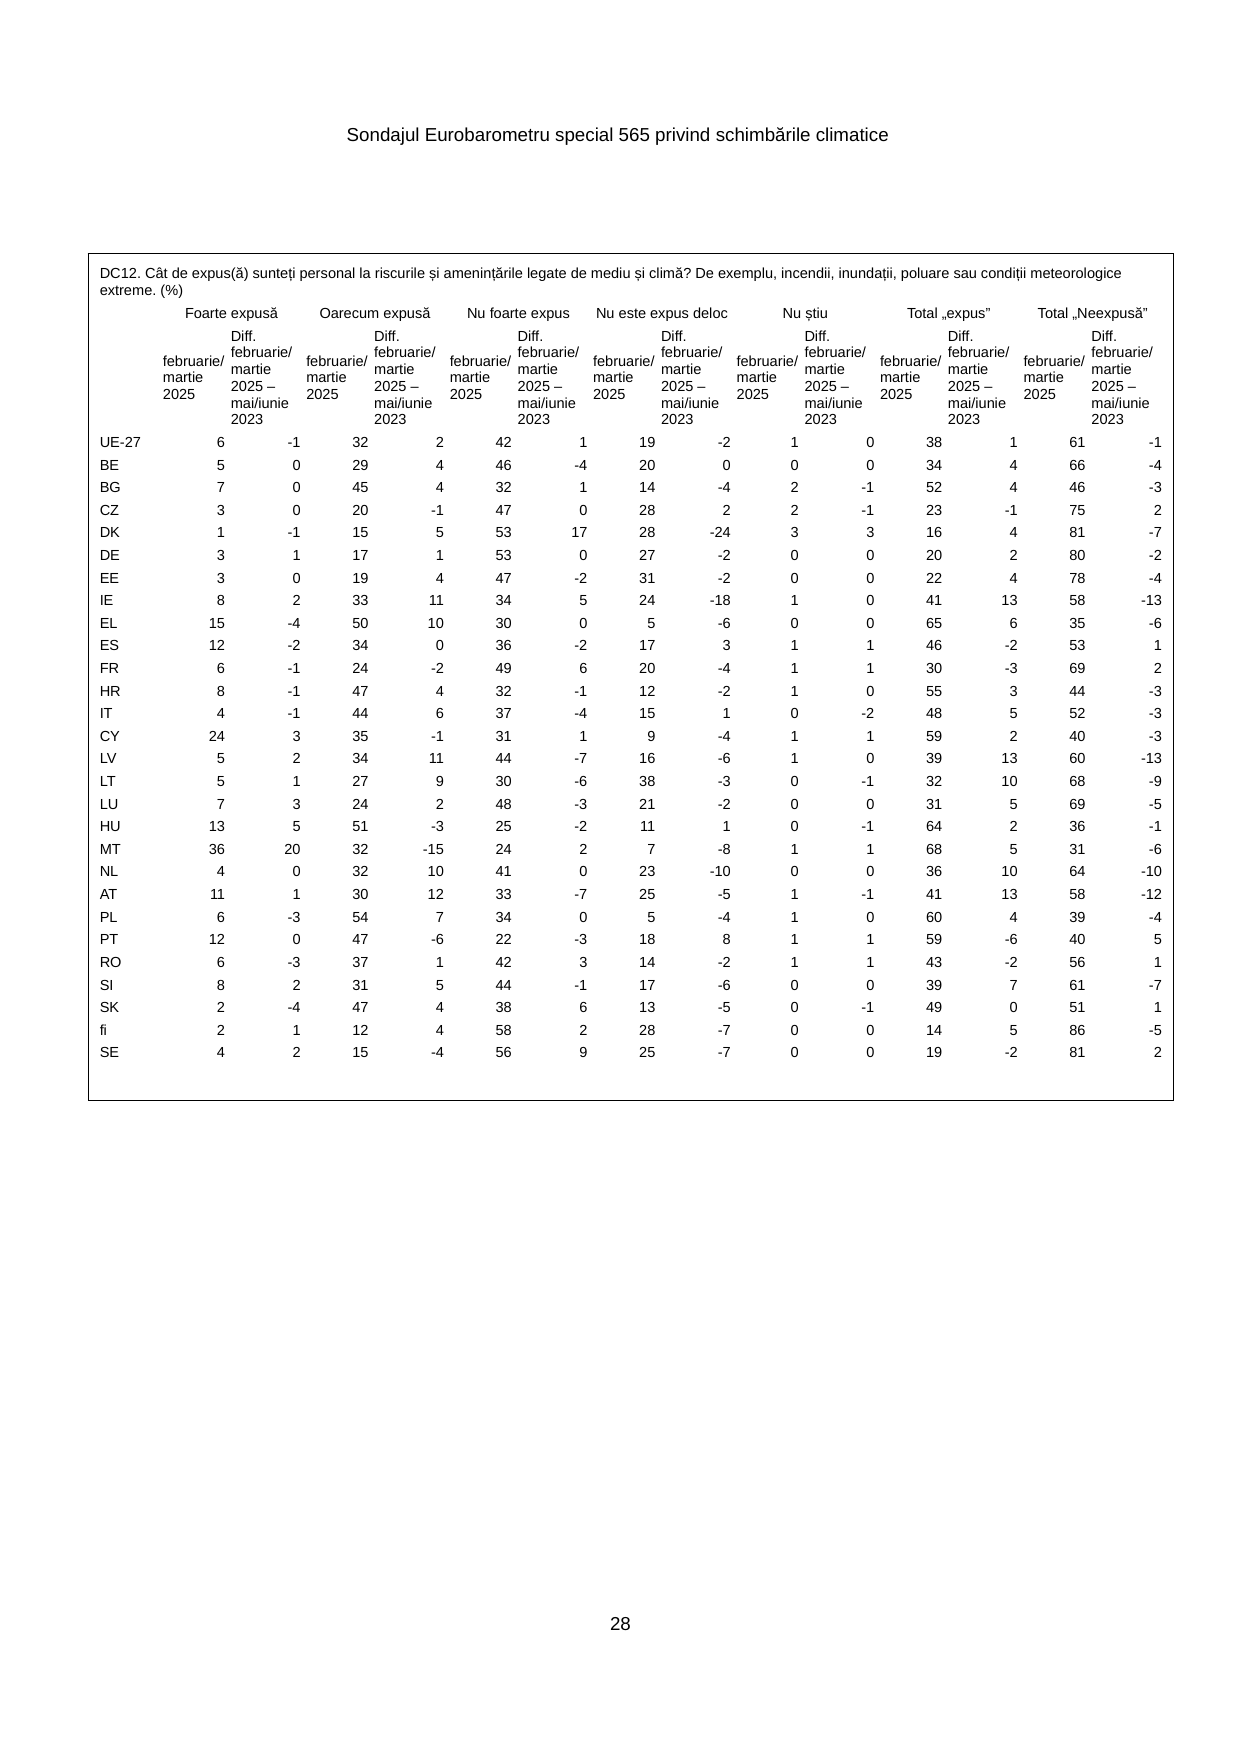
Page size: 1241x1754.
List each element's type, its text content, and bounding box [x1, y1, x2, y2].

table_cell 9 [371, 770, 447, 792]
table_cell 2 [228, 973, 303, 996]
table_cell 24 [303, 793, 371, 815]
table_cell 17 [515, 521, 590, 544]
table_cell -1 [801, 883, 877, 905]
table_cell 42 [447, 431, 514, 453]
table_cell 7 [160, 793, 228, 815]
table_cell RO [97, 951, 160, 973]
table_cell 45 [303, 476, 371, 498]
table_cell 4 [945, 521, 1020, 544]
table_cell -3 [515, 793, 590, 815]
table_cell -3 [658, 770, 733, 792]
table_cell -4 [658, 476, 733, 498]
table_cell 15 [160, 612, 228, 634]
table_cell -7 [1088, 521, 1164, 544]
table_cell 0 [515, 499, 590, 521]
table_cell LV [97, 747, 160, 770]
table_cell -4 [658, 905, 733, 928]
table_cell 2 [515, 838, 590, 860]
table_cell 5 [515, 589, 590, 612]
table_cell 6 [160, 905, 228, 928]
table_cell 32 [447, 679, 514, 702]
table_cell 3 [734, 521, 801, 544]
table_cell -1 [515, 679, 590, 702]
table_cell 0 [734, 612, 801, 634]
table_cell 17 [590, 973, 658, 996]
table_cell LU [97, 793, 160, 815]
table_cell 1 [1088, 951, 1164, 973]
table_cell 35 [303, 725, 371, 747]
table_cell -7 [515, 883, 590, 905]
table_cell 1 [734, 838, 801, 860]
table_cell 58 [1020, 883, 1088, 905]
table_cell -3 [1088, 702, 1164, 724]
table_cell 40 [1020, 725, 1088, 747]
table_cell 0 [801, 905, 877, 928]
table_cell ES [97, 634, 160, 657]
table_cell 53 [447, 544, 514, 566]
table_cell 37 [447, 702, 514, 724]
table_cell BG [97, 476, 160, 498]
table_cell 6 [515, 657, 590, 679]
table_cell -2 [515, 566, 590, 589]
table_cell 20 [590, 453, 658, 476]
table_cell 5 [945, 793, 1020, 815]
table_cell 8 [160, 679, 228, 702]
table_cell 8 [160, 973, 228, 996]
table_cell 1 [734, 431, 801, 453]
table_cell 18 [590, 928, 658, 951]
table_cell 47 [447, 499, 514, 521]
table_cell -2 [515, 634, 590, 657]
table_cell 11 [371, 589, 447, 612]
table_cell 30 [447, 612, 514, 634]
table_cell 13 [945, 883, 1020, 905]
table_cell 1 [515, 476, 590, 498]
table_cell 0 [734, 815, 801, 838]
table_cell [97, 324, 160, 431]
table_cell -1 [801, 996, 877, 1018]
table_cell 2 [945, 725, 1020, 747]
table_cell 31 [447, 725, 514, 747]
table_cell 44 [1020, 679, 1088, 702]
table_cell 12 [160, 928, 228, 951]
table_cell 7 [160, 476, 228, 498]
table_cell 6 [160, 951, 228, 973]
table_cell 0 [734, 973, 801, 996]
table_cell 1 [658, 815, 733, 838]
table_cell 38 [590, 770, 658, 792]
table_cell 36 [447, 634, 514, 657]
table_cell 20 [303, 499, 371, 521]
table_cell 0 [658, 453, 733, 476]
table_cell 47 [303, 679, 371, 702]
table_cell IE [97, 589, 160, 612]
table_cell 9 [515, 1041, 590, 1064]
table_cell 15 [303, 1041, 371, 1064]
table_cell 4 [371, 476, 447, 498]
table_cell februarie/martie 2025 [447, 324, 514, 431]
table_cell 6 [945, 612, 1020, 634]
table_cell 12 [303, 1019, 371, 1041]
table_cell 0 [734, 770, 801, 792]
table_cell 17 [303, 544, 371, 566]
table_cell -1 [228, 679, 303, 702]
table_cell -6 [658, 612, 733, 634]
table_cell 4 [945, 566, 1020, 589]
table_cell 86 [1020, 1019, 1088, 1041]
table_cell 3 [945, 679, 1020, 702]
table_cell 25 [590, 883, 658, 905]
table_cell -2 [1088, 544, 1164, 566]
table_cell 4 [945, 476, 1020, 498]
table_cell 44 [447, 747, 514, 770]
table_cell 14 [877, 1019, 945, 1041]
table_cell 56 [447, 1041, 514, 1064]
table_cell 39 [877, 747, 945, 770]
table_cell 0 [801, 1041, 877, 1064]
table_cell 1 [228, 1019, 303, 1041]
table_cell SI [97, 973, 160, 996]
table_cell 0 [371, 634, 447, 657]
table_cell 35 [1020, 612, 1088, 634]
table_cell 1 [734, 905, 801, 928]
table_cell 28 [590, 1019, 658, 1041]
table_cell 48 [447, 793, 514, 815]
table_cell CZ [97, 499, 160, 521]
table_cell 66 [1020, 453, 1088, 476]
table_cell 4 [371, 996, 447, 1018]
table_cell CY [97, 725, 160, 747]
table_cell 48 [877, 702, 945, 724]
table_cell 31 [877, 793, 945, 815]
table_cell 31 [303, 973, 371, 996]
table_cell -5 [1088, 793, 1164, 815]
table_cell 28 [590, 499, 658, 521]
table_cell -2 [945, 634, 1020, 657]
table_cell DE [97, 544, 160, 566]
table_cell 4 [160, 702, 228, 724]
table_cell 61 [1020, 973, 1088, 996]
table_cell 2 [160, 1019, 228, 1041]
table_cell 0 [228, 566, 303, 589]
table_cell -4 [228, 996, 303, 1018]
table_cell 0 [801, 1019, 877, 1041]
table_cell -9 [1088, 770, 1164, 792]
table_cell FR [97, 657, 160, 679]
table_cell 0 [801, 973, 877, 996]
table_cell -1 [228, 431, 303, 453]
table_cell Foarte expusă [160, 302, 303, 324]
table_cell 38 [447, 996, 514, 1018]
table_cell -8 [658, 838, 733, 860]
table_cell Diff. februarie/martie 2025 – mai/iunie 2023 [1088, 324, 1164, 431]
table_cell 69 [1020, 657, 1088, 679]
table_cell 68 [1020, 770, 1088, 792]
table_cell -1 [228, 521, 303, 544]
table_cell 41 [877, 589, 945, 612]
table_cell 64 [1020, 860, 1088, 883]
table_cell 9 [590, 725, 658, 747]
table_cell 1 [658, 702, 733, 724]
table_cell SE [97, 1041, 160, 1064]
table_cell 0 [734, 1041, 801, 1064]
table_cell 32 [877, 770, 945, 792]
table_cell 41 [447, 860, 514, 883]
table_cell -2 [658, 544, 733, 566]
table_cell 1 [515, 431, 590, 453]
table_cell 1 [734, 657, 801, 679]
table_cell -7 [658, 1019, 733, 1041]
table_cell 2 [515, 1019, 590, 1041]
table_cell 3 [160, 566, 228, 589]
table_cell -6 [658, 747, 733, 770]
table_cell -1 [515, 973, 590, 996]
table_cell 36 [1020, 815, 1088, 838]
table_cell -1 [1088, 815, 1164, 838]
table_cell -4 [658, 657, 733, 679]
table_cell -15 [371, 838, 447, 860]
table_cell -1 [371, 499, 447, 521]
table_cell 0 [801, 431, 877, 453]
table_cell 34 [303, 747, 371, 770]
table_cell 32 [303, 431, 371, 453]
table_cell -4 [515, 702, 590, 724]
table_cell 1 [515, 725, 590, 747]
table_cell 32 [447, 476, 514, 498]
table_cell 23 [590, 860, 658, 883]
table_cell 0 [228, 476, 303, 498]
table_cell 1 [1088, 634, 1164, 657]
table_cell 32 [303, 838, 371, 860]
table_cell -4 [228, 612, 303, 634]
table_cell 47 [303, 996, 371, 1018]
table_cell -6 [371, 928, 447, 951]
table_cell 16 [590, 747, 658, 770]
table_cell 5 [590, 905, 658, 928]
table_cell Total „expus” [877, 302, 1020, 324]
table_cell 5 [160, 453, 228, 476]
table_cell -1 [228, 657, 303, 679]
table_cell 0 [515, 905, 590, 928]
table_cell 1 [734, 883, 801, 905]
table_cell 20 [228, 838, 303, 860]
table_cell 46 [1020, 476, 1088, 498]
table_cell 12 [160, 634, 228, 657]
table_cell EE [97, 566, 160, 589]
table_cell -2 [658, 793, 733, 815]
table_cell 6 [160, 657, 228, 679]
table_cell 0 [801, 589, 877, 612]
table_cell 34 [303, 634, 371, 657]
table_cell 0 [734, 996, 801, 1018]
table_cell 24 [447, 838, 514, 860]
table_cell 0 [801, 860, 877, 883]
table_cell 3 [160, 544, 228, 566]
table_cell 3 [658, 634, 733, 657]
table_cell 19 [877, 1041, 945, 1064]
table_cell 0 [801, 544, 877, 566]
table_cell 2 [228, 1041, 303, 1064]
table_cell -4 [1088, 566, 1164, 589]
table_cell 59 [877, 725, 945, 747]
table_cell -12 [1088, 883, 1164, 905]
table_cell -1 [801, 815, 877, 838]
table_cell 12 [590, 679, 658, 702]
table_cell EL [97, 612, 160, 634]
table_cell 0 [515, 612, 590, 634]
table_cell -4 [371, 1041, 447, 1064]
table_cell -18 [658, 589, 733, 612]
table_cell -2 [515, 815, 590, 838]
table_cell 81 [1020, 521, 1088, 544]
table_cell 65 [877, 612, 945, 634]
table_cell fi [97, 1019, 160, 1041]
table_cell -2 [228, 634, 303, 657]
table_cell -1 [945, 499, 1020, 521]
table_cell 61 [1020, 431, 1088, 453]
table_cell 1 [945, 431, 1020, 453]
table_cell 3 [801, 521, 877, 544]
table_cell -24 [658, 521, 733, 544]
table_cell UE-27 [97, 431, 160, 453]
table_cell 6 [160, 431, 228, 453]
table_cell Diff. februarie/martie 2025 – mai/iunie 2023 [371, 324, 447, 431]
table_cell 1 [160, 521, 228, 544]
table_cell 37 [303, 951, 371, 973]
table_cell 2 [1088, 1041, 1164, 1064]
table_cell 10 [371, 612, 447, 634]
table_cell 30 [877, 657, 945, 679]
table_cell -6 [1088, 612, 1164, 634]
table_cell 53 [447, 521, 514, 544]
table_cell 1 [371, 951, 447, 973]
table_cell 1 [801, 725, 877, 747]
table_cell 30 [447, 770, 514, 792]
table_cell 4 [371, 453, 447, 476]
table_cell 25 [590, 1041, 658, 1064]
table_cell Diff. februarie/martie 2025 – mai/iunie 2023 [228, 324, 303, 431]
table_cell 34 [877, 453, 945, 476]
table_cell 38 [877, 431, 945, 453]
table_cell 4 [371, 1019, 447, 1041]
table_cell 15 [590, 702, 658, 724]
table_cell -3 [228, 905, 303, 928]
table_cell -5 [658, 996, 733, 1018]
table_cell 27 [303, 770, 371, 792]
table_cell 11 [371, 747, 447, 770]
table_cell 68 [877, 838, 945, 860]
table_cell 40 [1020, 928, 1088, 951]
table_cell 12 [371, 883, 447, 905]
table_cell 46 [877, 634, 945, 657]
table_cell AT [97, 883, 160, 905]
table_cell 0 [228, 453, 303, 476]
table_cell 5 [590, 612, 658, 634]
table_cell -13 [1088, 747, 1164, 770]
table_cell 0 [734, 566, 801, 589]
table_cell -3 [1088, 679, 1164, 702]
table_cell SK [97, 996, 160, 1018]
table_cell 13 [160, 815, 228, 838]
table_cell 29 [303, 453, 371, 476]
table_cell -3 [1088, 476, 1164, 498]
table_cell 22 [447, 928, 514, 951]
table_cell 47 [447, 566, 514, 589]
table_cell -2 [658, 951, 733, 973]
table_cell -1 [1088, 431, 1164, 453]
table_cell 52 [877, 476, 945, 498]
table_cell 51 [303, 815, 371, 838]
table_cell -1 [228, 702, 303, 724]
table_cell 1 [734, 951, 801, 973]
table_cell 1 [734, 634, 801, 657]
table_cell 75 [1020, 499, 1088, 521]
table_cell 16 [877, 521, 945, 544]
table_cell 24 [590, 589, 658, 612]
table_cell -1 [801, 770, 877, 792]
table_cell 23 [877, 499, 945, 521]
table_cell 0 [734, 860, 801, 883]
table_cell 81 [1020, 1041, 1088, 1064]
table_header DC12. Cât de expus(ă) sunteți personal la riscurile și amenințările legate de mediu și climă? De exemplu, incendii, inundații, poluare sau condiții meteorologice extreme. (%) [97, 262, 1164, 302]
table_cell 1 [801, 951, 877, 973]
table_cell 39 [1020, 905, 1088, 928]
table_cell 30 [303, 883, 371, 905]
table_cell 49 [447, 657, 514, 679]
table_cell 24 [303, 657, 371, 679]
table_cell februarie/martie 2025 [734, 324, 801, 431]
table_cell 25 [447, 815, 514, 838]
table_cell 15 [303, 521, 371, 544]
table_cell 10 [945, 770, 1020, 792]
table_cell februarie/martie 2025 [1020, 324, 1088, 431]
table_cell 10 [371, 860, 447, 883]
table_cell 52 [1020, 702, 1088, 724]
table_cell 1 [801, 928, 877, 951]
table_cell DK [97, 521, 160, 544]
table_cell 1 [801, 838, 877, 860]
table_cell -2 [658, 679, 733, 702]
table_cell 3 [228, 725, 303, 747]
table_cell -5 [1088, 1019, 1164, 1041]
table_cell 5 [945, 838, 1020, 860]
table_cell 34 [447, 905, 514, 928]
table_cell 2 [371, 793, 447, 815]
table_cell 1 [734, 589, 801, 612]
table_cell 10 [945, 860, 1020, 883]
table_cell 60 [877, 905, 945, 928]
table_cell 6 [515, 996, 590, 1018]
table_cell februarie/martie 2025 [877, 324, 945, 431]
table_cell 8 [160, 589, 228, 612]
table_cell 0 [734, 1019, 801, 1041]
table_cell -5 [658, 883, 733, 905]
table_cell 20 [877, 544, 945, 566]
table_cell 4 [945, 453, 1020, 476]
table_cell -2 [801, 702, 877, 724]
table_cell 5 [1088, 928, 1164, 951]
table_cell -4 [515, 453, 590, 476]
table_cell 3 [515, 951, 590, 973]
table_cell -2 [945, 1041, 1020, 1064]
table_cell 8 [658, 928, 733, 951]
table_cell 2 [228, 747, 303, 770]
table_cell 4 [371, 566, 447, 589]
table_cell -7 [1088, 973, 1164, 996]
table_cell PL [97, 905, 160, 928]
table_cell 0 [801, 679, 877, 702]
table_cell Nu foarte expus [447, 302, 590, 324]
table_cell -6 [945, 928, 1020, 951]
table_cell Diff. februarie/martie 2025 – mai/iunie 2023 [801, 324, 877, 431]
table_cell -1 [801, 499, 877, 521]
table_cell 5 [160, 770, 228, 792]
table_cell 0 [801, 612, 877, 634]
table_cell 80 [1020, 544, 1088, 566]
table_cell 27 [590, 544, 658, 566]
table_cell 4 [160, 1041, 228, 1064]
table_cell 2 [1088, 657, 1164, 679]
table_cell 1 [734, 928, 801, 951]
table_cell 11 [590, 815, 658, 838]
table_cell 5 [945, 1019, 1020, 1041]
table_cell -3 [1088, 725, 1164, 747]
table_cell 60 [1020, 747, 1088, 770]
table_cell 5 [371, 521, 447, 544]
table_cell -13 [1088, 589, 1164, 612]
table_cell 0 [734, 702, 801, 724]
table_cell 0 [515, 544, 590, 566]
table_cell Nu este expus deloc [590, 302, 733, 324]
table_cell 31 [1020, 838, 1088, 860]
table_cell -4 [1088, 905, 1164, 928]
table_cell 6 [371, 702, 447, 724]
table_cell 53 [1020, 634, 1088, 657]
table_cell 1 [734, 679, 801, 702]
table_cell -4 [1088, 453, 1164, 476]
table_cell 58 [1020, 589, 1088, 612]
table_cell Diff. februarie/martie 2025 – mai/iunie 2023 [658, 324, 733, 431]
table_cell -4 [658, 725, 733, 747]
table_cell Nu știu [734, 302, 877, 324]
table_cell 13 [945, 589, 1020, 612]
table_cell 1 [1088, 996, 1164, 1018]
table_cell 1 [371, 544, 447, 566]
table_cell 39 [877, 973, 945, 996]
table_cell 1 [734, 725, 801, 747]
table_cell 14 [590, 476, 658, 498]
table_cell NL [97, 860, 160, 883]
table_cell 33 [303, 589, 371, 612]
table_cell -3 [228, 951, 303, 973]
table_cell 47 [303, 928, 371, 951]
table_cell 2 [734, 476, 801, 498]
table_cell 44 [447, 973, 514, 996]
table_cell 58 [447, 1019, 514, 1041]
table_cell 5 [371, 973, 447, 996]
table_cell 0 [228, 860, 303, 883]
table_cell PT [97, 928, 160, 951]
table_cell -7 [515, 747, 590, 770]
table_cell -1 [371, 725, 447, 747]
table_cell 19 [303, 566, 371, 589]
table_cell 55 [877, 679, 945, 702]
table_cell 7 [371, 905, 447, 928]
table_cell -6 [1088, 838, 1164, 860]
table_cell 5 [945, 702, 1020, 724]
table_cell 28 [590, 521, 658, 544]
table_cell -10 [1088, 860, 1164, 883]
table_cell HR [97, 679, 160, 702]
table_cell 1 [801, 657, 877, 679]
table_cell 0 [228, 928, 303, 951]
table_cell -2 [371, 657, 447, 679]
table_cell februarie/martie 2025 [590, 324, 658, 431]
table_cell 33 [447, 883, 514, 905]
table_cell 0 [515, 860, 590, 883]
table_cell 2 [658, 499, 733, 521]
table_cell Total „Neexpusă” [1020, 302, 1164, 324]
table_cell 50 [303, 612, 371, 634]
table_cell 78 [1020, 566, 1088, 589]
table_cell 36 [160, 838, 228, 860]
table_cell 64 [877, 815, 945, 838]
table_cell 5 [228, 815, 303, 838]
table_cell 2 [228, 589, 303, 612]
table_cell 7 [945, 973, 1020, 996]
table_cell Diff. februarie/martie 2025 – mai/iunie 2023 [945, 324, 1020, 431]
table_cell 42 [447, 951, 514, 973]
table_cell 0 [801, 566, 877, 589]
table_cell 2 [734, 499, 801, 521]
table_cell [97, 302, 160, 324]
table_cell 51 [1020, 996, 1088, 1018]
table_cell 7 [590, 838, 658, 860]
table_cell -1 [801, 476, 877, 498]
table_cell -2 [945, 951, 1020, 973]
table_cell 22 [877, 566, 945, 589]
table_cell 13 [590, 996, 658, 1018]
table_cell 34 [447, 589, 514, 612]
table_cell 1 [801, 634, 877, 657]
table_cell -3 [945, 657, 1020, 679]
table_cell 11 [160, 883, 228, 905]
table_cell 20 [590, 657, 658, 679]
table_cell -7 [658, 1041, 733, 1064]
table_cell 49 [877, 996, 945, 1018]
table_cell 0 [801, 747, 877, 770]
table_cell 4 [945, 905, 1020, 928]
table_cell 21 [590, 793, 658, 815]
table_cell 46 [447, 453, 514, 476]
table_cell 1 [228, 883, 303, 905]
table_cell 56 [1020, 951, 1088, 973]
table_cell 2 [160, 996, 228, 1018]
table_cell 1 [228, 770, 303, 792]
table_cell 0 [801, 453, 877, 476]
table_cell -2 [658, 566, 733, 589]
table_cell Diff. februarie/martie 2025 – mai/iunie 2023 [515, 324, 590, 431]
table_cell 0 [228, 499, 303, 521]
table_cell 24 [160, 725, 228, 747]
table_cell 2 [1088, 499, 1164, 521]
table_cell -6 [515, 770, 590, 792]
table_cell 1 [734, 747, 801, 770]
table_cell 13 [945, 747, 1020, 770]
table_cell -2 [658, 431, 733, 453]
table_cell 0 [734, 793, 801, 815]
table_cell 2 [945, 544, 1020, 566]
table_cell 44 [303, 702, 371, 724]
table_cell LT [97, 770, 160, 792]
table_cell 31 [590, 566, 658, 589]
table_cell 32 [303, 860, 371, 883]
table_cell -10 [658, 860, 733, 883]
table_cell 19 [590, 431, 658, 453]
table_cell -3 [371, 815, 447, 838]
table_cell 36 [877, 860, 945, 883]
table_cell 54 [303, 905, 371, 928]
table_cell 0 [734, 453, 801, 476]
table_cell 41 [877, 883, 945, 905]
table_cell 5 [160, 747, 228, 770]
table_cell 4 [371, 679, 447, 702]
table_cell 14 [590, 951, 658, 973]
table_cell 4 [160, 860, 228, 883]
table_cell 0 [734, 544, 801, 566]
table_cell BE [97, 453, 160, 476]
table_cell 0 [801, 793, 877, 815]
table_cell februarie/martie 2025 [303, 324, 371, 431]
table_cell 0 [945, 996, 1020, 1018]
table_cell IT [97, 702, 160, 724]
table_cell 2 [371, 431, 447, 453]
table_cell Oarecum expusă [303, 302, 447, 324]
table_cell 3 [228, 793, 303, 815]
table_cell 3 [160, 499, 228, 521]
table_cell 17 [590, 634, 658, 657]
table_cell -3 [515, 928, 590, 951]
table_cell 59 [877, 928, 945, 951]
table_cell 43 [877, 951, 945, 973]
table_cell 1 [228, 544, 303, 566]
table_cell 2 [945, 815, 1020, 838]
table_cell -6 [658, 973, 733, 996]
table_cell HU [97, 815, 160, 838]
table_cell MT [97, 838, 160, 860]
table_cell 69 [1020, 793, 1088, 815]
table_cell februarie/martie 2025 [160, 324, 228, 431]
